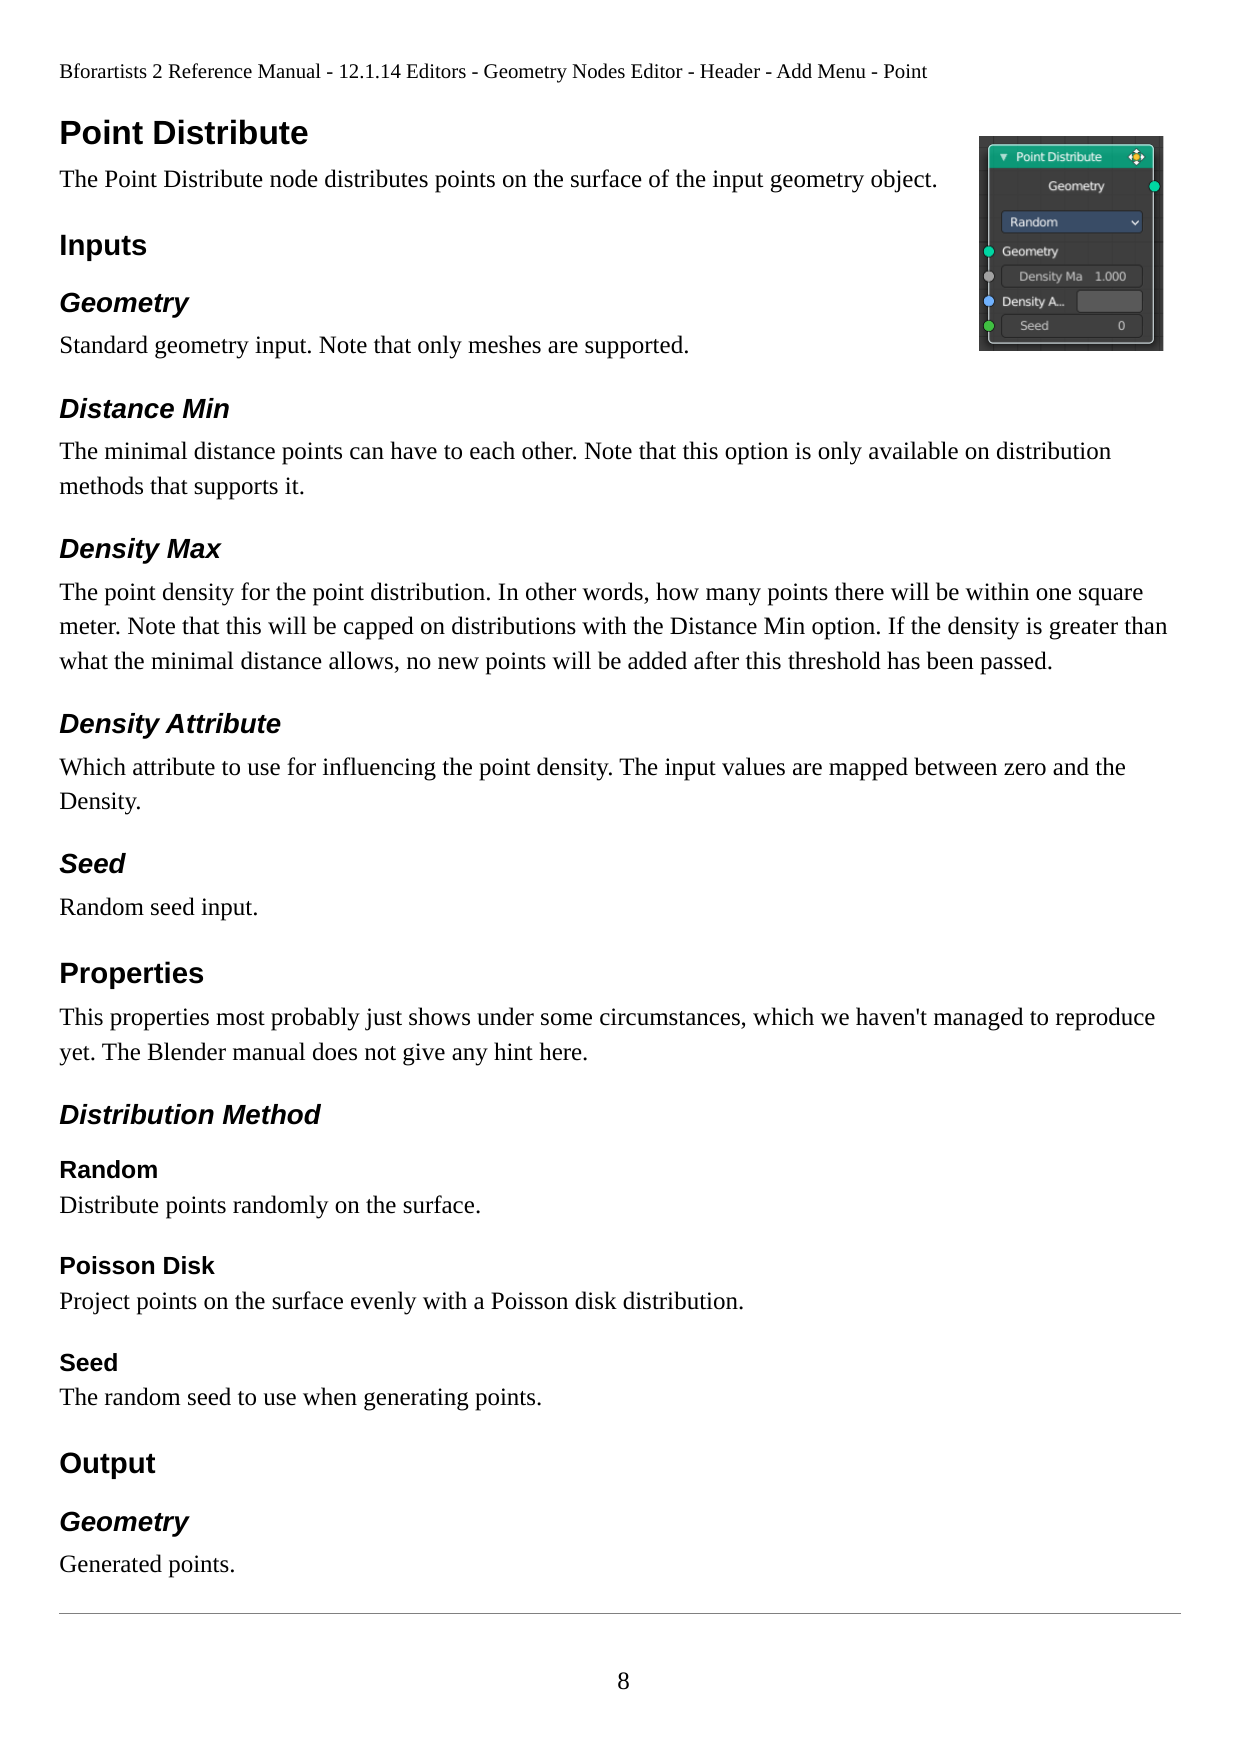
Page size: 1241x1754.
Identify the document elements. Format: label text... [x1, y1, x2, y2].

picture [979, 136, 1164, 351]
subtitle [1164, 286, 1181, 318]
subtitle Geometry [59, 1505, 1181, 1537]
subtitle Properties [59, 956, 1181, 989]
text The point density for the point distribution. In other words, how many points there will be within one square meter. Note that this will be capped on distributions with the Distance Min option. If the density is greater than what the minimal distance allows, no new points will be added after this threshold has been passed. [59, 577, 1181, 674]
subtitle Geometry [59, 286, 979, 318]
subtitle Inputs [59, 227, 979, 261]
text Distribute points randomly on the surface. [59, 1190, 1181, 1218]
text Standard geometry input. Note that only meshes are supported. [59, 331, 1181, 359]
subtitle Distance Min [59, 392, 1181, 424]
text Project points on the surface evenly with a Poisson disk distribution. [59, 1286, 1181, 1315]
subtitle Distribution Method [59, 1098, 1181, 1130]
text The random seed to use when generating points. [59, 1382, 1181, 1411]
subtitle Seed [59, 848, 1181, 880]
subtitle Density Max [59, 532, 1181, 564]
text Random seed input. [59, 892, 1181, 921]
text The minimal distance points can have to each other. Note that this option is only available on distribution methods that supports it. [59, 436, 1181, 500]
subtitle Seed [59, 1348, 1181, 1376]
subtitle Output [59, 1446, 1181, 1480]
text Generated points. [59, 1549, 1181, 1578]
subtitle Random [59, 1155, 1181, 1183]
text This properties most probably just shows under some circumstances, which we haven't managed to reproduce yet. The Blender manual does not give any hint here. [59, 1002, 1181, 1065]
text The Point Distribute node distributes points on the surface of the input geometry object. [59, 164, 979, 192]
subtitle Density Attribute [59, 707, 1181, 739]
subtitle [1164, 227, 1181, 261]
subtitle Point Distribute [59, 113, 1181, 151]
subtitle Poisson Disk [59, 1251, 1181, 1280]
text Which attribute to use for influencing the point density. The input values are mapped between zero and the Density. [59, 752, 1181, 815]
